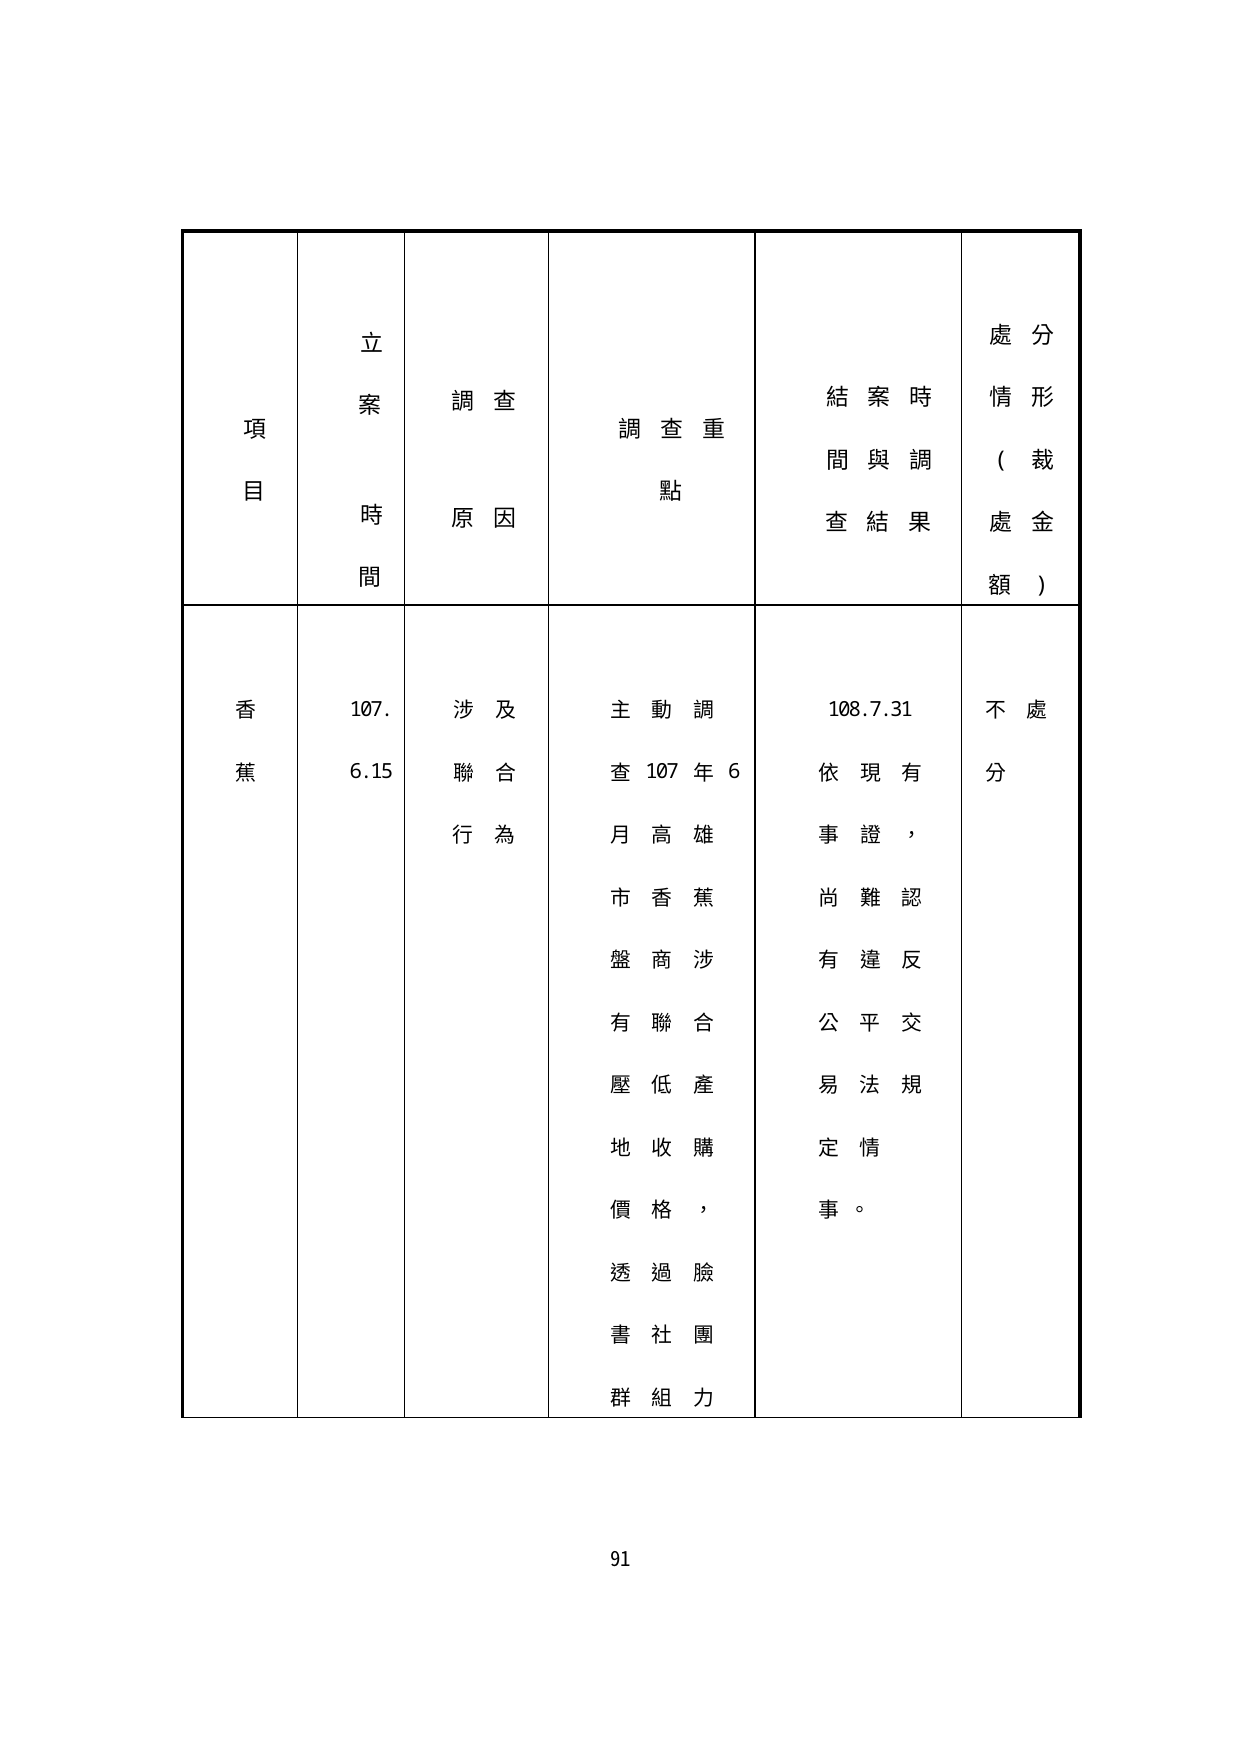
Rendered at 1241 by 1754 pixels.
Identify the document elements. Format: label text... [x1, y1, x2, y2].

table_cell 涉及聯合行為 [405, 606, 548, 1417]
table_cell 香蕉 [184, 606, 297, 1417]
table_header 結案時間與調查結果 [756, 233, 961, 604]
table_header 調查重點 [549, 233, 754, 604]
table_header 調查 原因 [405, 233, 548, 604]
table_cell 108.7.31依現有事證，尚難認有違反公平交易法規定情事。 [756, 606, 961, 1417]
table_cell 主動調查107年6月高雄市香蕉盤商涉有聯合壓低產地收購價格，透過臉書社團群組力 [549, 606, 754, 1417]
table_cell 不處分 [962, 606, 1078, 1417]
table_header 處分情形(裁處金額) [962, 233, 1078, 604]
table_header 項目 [184, 233, 297, 604]
table_header 立案 時間 [298, 233, 404, 604]
table_cell 107.6.15 [298, 606, 404, 1417]
